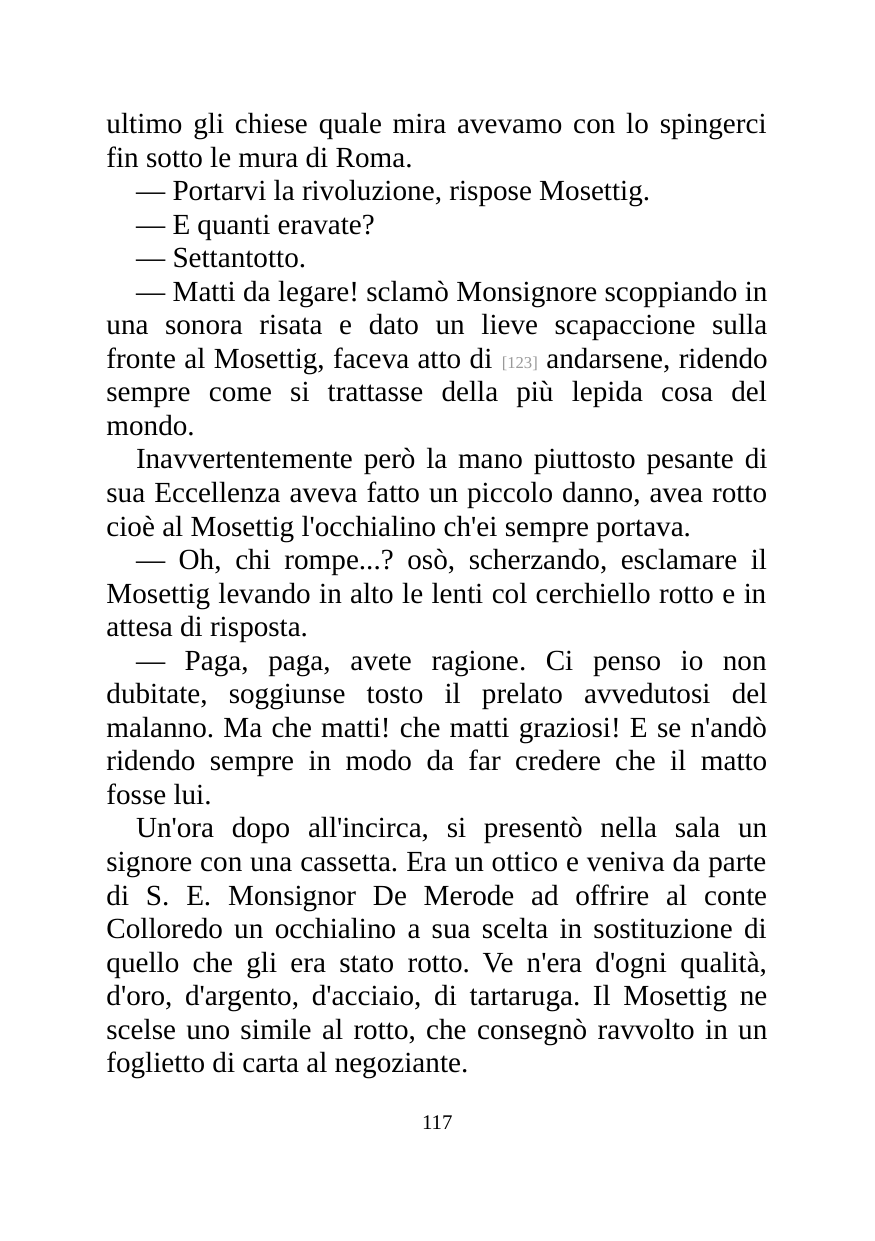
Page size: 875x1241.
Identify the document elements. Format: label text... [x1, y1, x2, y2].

text ultimo gli chiese quale mira avevamo con lo spingerci fin sotto le mura di Roma. [106, 106, 768, 173]
text — Matti da legare! sclamò Monsignore scoppiando in una sonora risata e dato un lieve scapaccione sulla fronte al Mosettig, faceva atto di [123] andarsene, ridendo sempre come si trattasse della più lepida cosa del mondo. [106, 274, 768, 442]
text — Portarvi la rivoluzione, rispose Mosettig. [106, 173, 768, 207]
text — Oh, chi rompe...? osò, scherzando, esclamare il Mosettig levando in alto le lenti col cerchiello rotto e in attesa di risposta. [106, 542, 768, 643]
text — Paga, paga, avete ragione. Ci penso io non dubitate, soggiunse tosto il prelato avvedutosi del malanno. Ma che matti! che matti graziosi! E se n'andò ridendo sempre in modo da far credere che il matto fosse lui. [106, 643, 768, 811]
text — Settantotto. [106, 240, 768, 274]
text Inavvertentemente però la mano piuttosto pesante di sua Eccellenza aveva fatto un piccolo danno, avea rotto cioè al Mosettig l'occhialino ch'ei sempre portava. [106, 442, 768, 542]
text — E quanti eravate? [106, 207, 768, 240]
text Un'ora dopo all'incirca, si presentò nella sala un signore con una cassetta. Era un ottico e veniva da parte di S. E. Monsignor De Merode ad offrire al conte Colloredo un occhialino a sua scelta in sostituzione di quello che gli era stato rotto. Ve n'era d'ogni qualità, d'oro, d'argento, d'acciaio, di tartaruga. Il Mosettig ne scelse uno simile al rotto, che consegnò ravvolto in un foglietto di carta al negoziante. [106, 811, 768, 1079]
